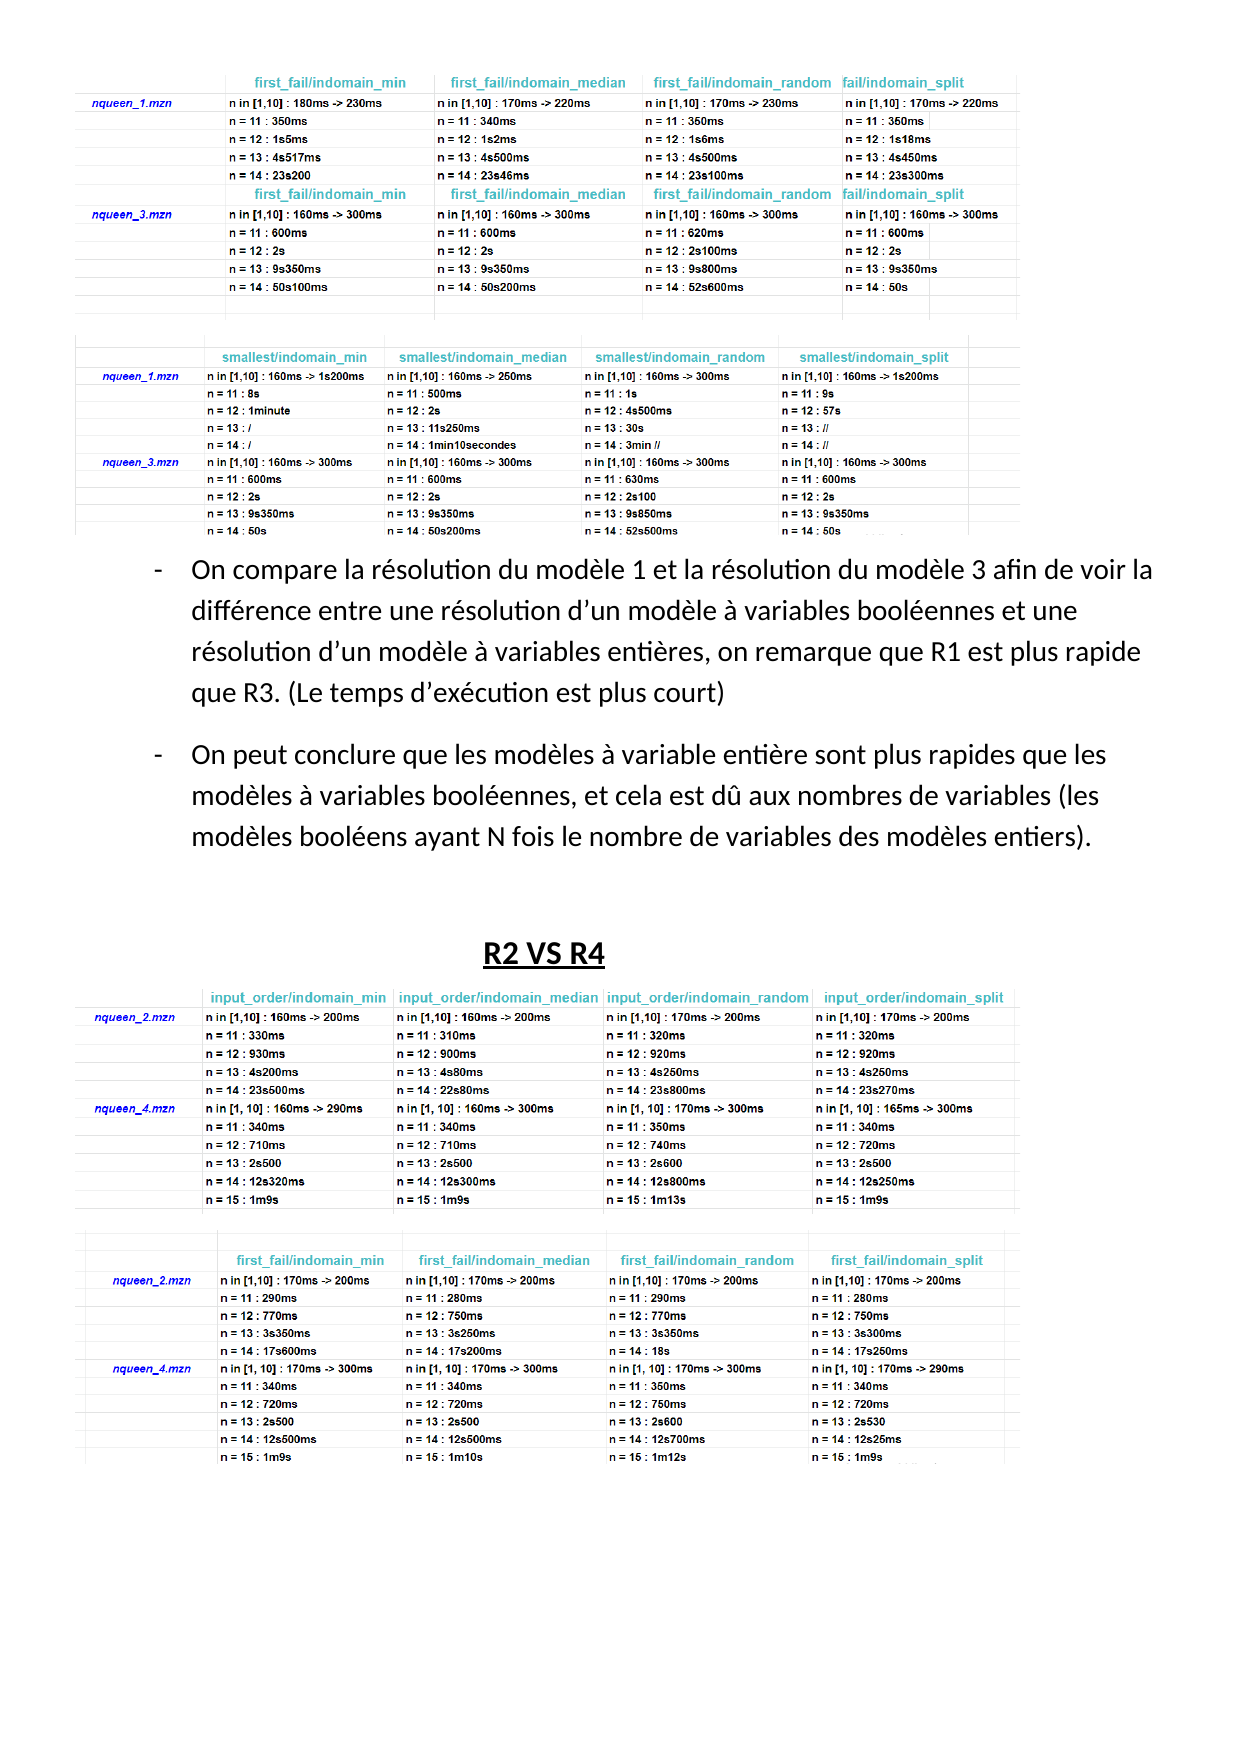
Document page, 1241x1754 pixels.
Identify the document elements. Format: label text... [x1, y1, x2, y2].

list On peut conclure que les modèles à variable entière sont plus rapides que les modèles à variables booléennes, et cela est dû aux nombres de variables (les modèles booléens ayant N fois le nombre de variables des modèles entiers). [154, 736, 1165, 853]
list On compare la résolution du modèle 1 et la résolution du modèle 3 afin de voir la différence entre une résolution d’un modèle à variables booléennes et une résolution d’un modèle à variables entières, on remarque que R1 est plus rapide que R3. (Le temps d’exécution est plus court) [154, 551, 1165, 709]
list R2 VS R4 [370, 932, 1165, 972]
